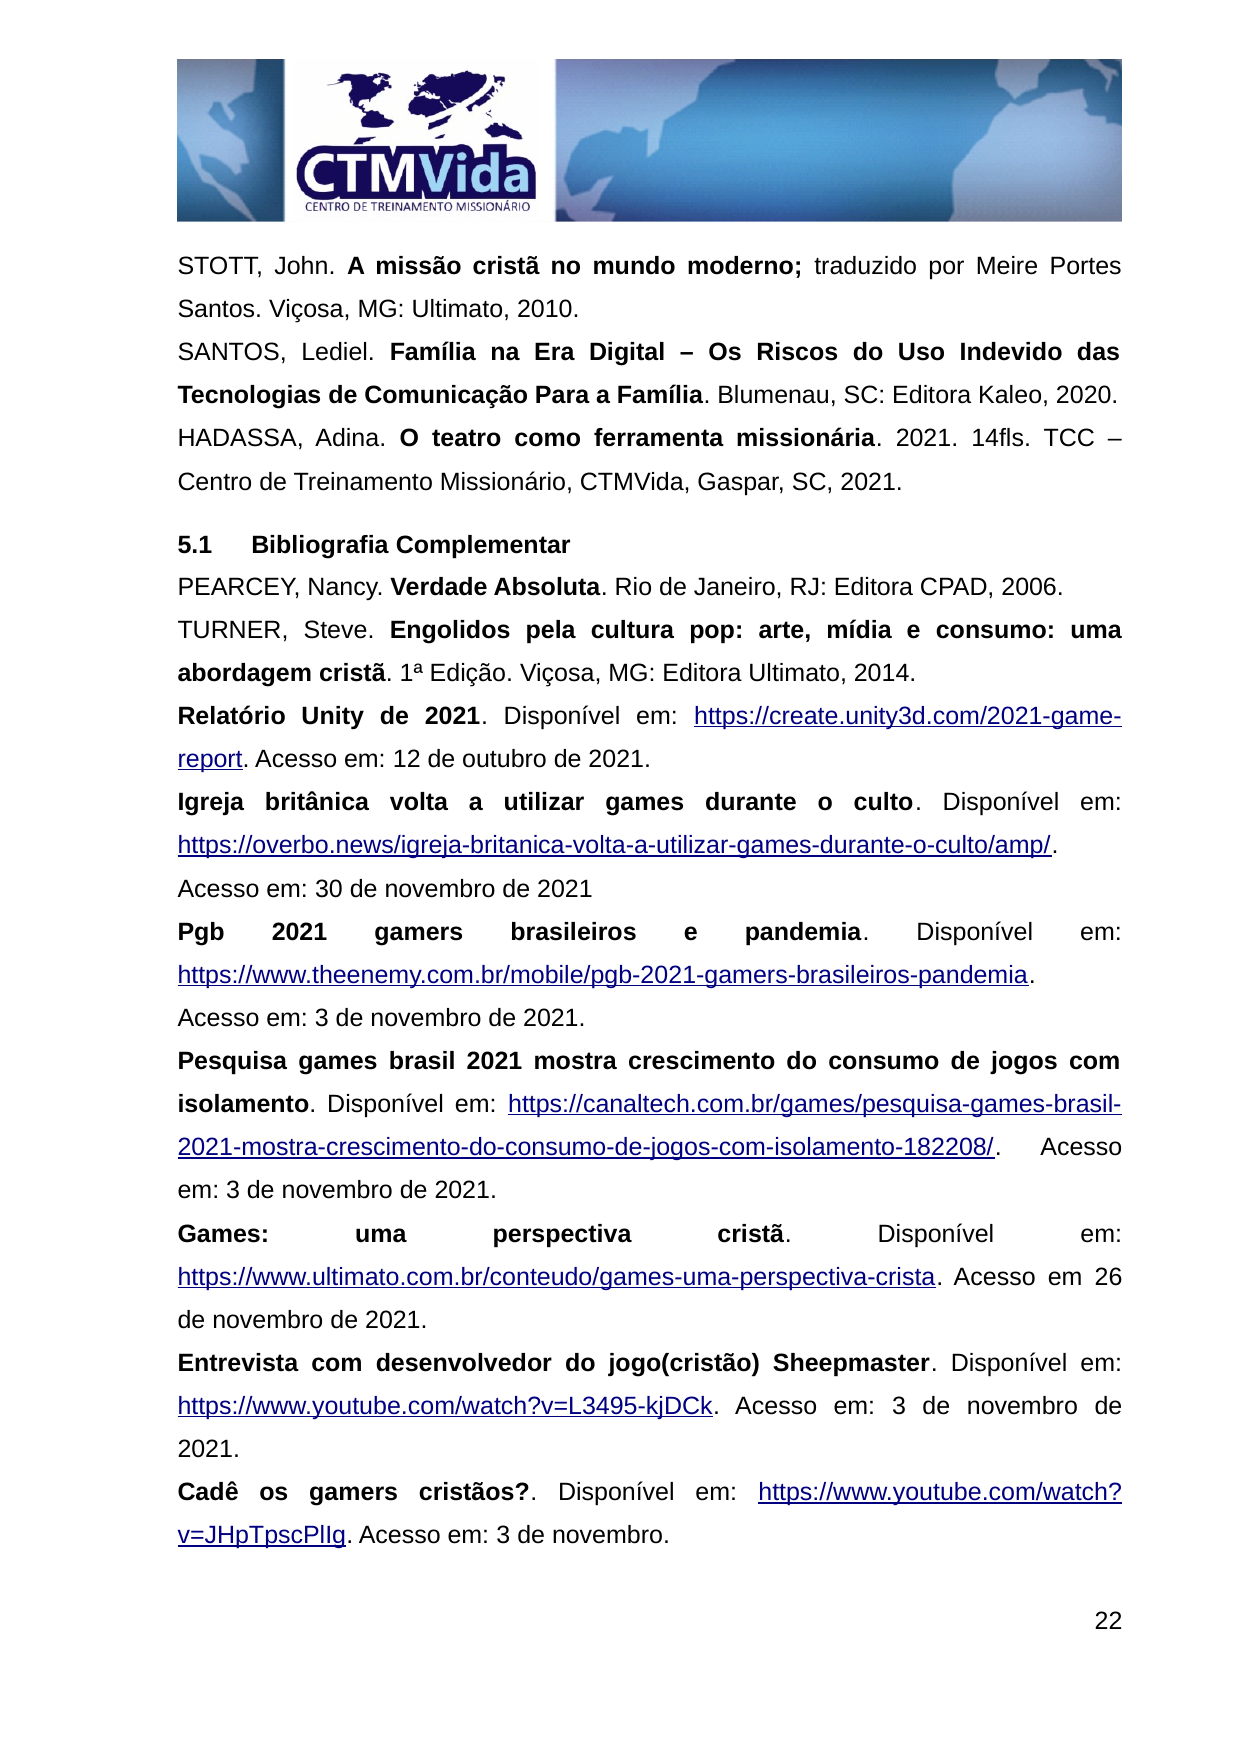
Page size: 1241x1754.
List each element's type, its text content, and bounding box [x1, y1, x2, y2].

picture [177, 59, 1122, 222]
text Pgb 2021 gamers brasileiros e pandemia. Disponível em: https://www.theenemy.com.br/mobile/pgb-2021-gamers-brasileiros-pandemia. Acesso em: 3 de novembro de 2021. [177, 917, 1122, 1032]
text Cadê os gamers cristãos?. Disponível em: https://www.youtube.com/watch?v=JHpTpscPlIg. Acesso em: 3 de novembro. [177, 1477, 1122, 1549]
text TURNER, Steve. Engolidos pela cultura pop: arte, mídia e consumo: uma abordagem cristã. 1ª Edição. Viçosa, MG: Editora Ultimato, 2014. [177, 615, 1122, 687]
text Games: uma perspectiva cristã. Disponível em: https://www.ultimato.com.br/conteudo/games-uma-perspectiva-crista. Acesso em 26 de novembro de 2021. [177, 1219, 1122, 1334]
text Igreja britânica volta a utilizar games durante o culto. Disponível em: https://overbo.news/igreja-britanica-volta-a-utilizar-games-durante-o-culto/amp/. Acesso em: 30 de novembro de 2021 [177, 787, 1122, 902]
text Pesquisa games brasil 2021 mostra crescimento do consumo de jogos com isolamento. Disponível em: https://canaltech.com.br/games/pesquisa-games-brasil-2021-mostra-crescimento-do-consumo-de-jogos-com-isolamento-182208/. Acesso em: 3 de novembro de 2021. [177, 1046, 1122, 1204]
subtitle 5.1 Bibliografia Complementar [177, 531, 1122, 559]
text SANTOS, Lediel. Família na Era Digital – Os Riscos do Uso Indevido das Tecnologias de Comunicação Para a Família. Blumenau, SC: Editora Kaleo, 2020. [177, 337, 1122, 409]
text STOTT, John. A missão cristã no mundo moderno; traduzido por Meire Portes Santos. Viçosa, MG: Ultimato, 2010. [177, 251, 1122, 323]
text HADASSA, Adina. O teatro como ferramenta missionária. 2021. 14fls. TCC – Centro de Treinamento Missionário, CTMVida, Gaspar, SC, 2021. [177, 423, 1122, 495]
text Entrevista com desenvolvedor do jogo(cristão) Sheepmaster. Disponível em: https://www.youtube.com/watch?v=L3495-kjDCk. Acesso em: 3 de novembro de 2021. [177, 1348, 1122, 1463]
text PEARCEY, Nancy. Verdade Absoluta. Rio de Janeiro, RJ: Editora CPAD, 2006. [177, 572, 1122, 601]
text Relatório Unity de 2021. Disponível em: https://create.unity3d.com/2021-game-report. Acesso em: 12 de outubro de 2021. [177, 701, 1122, 773]
